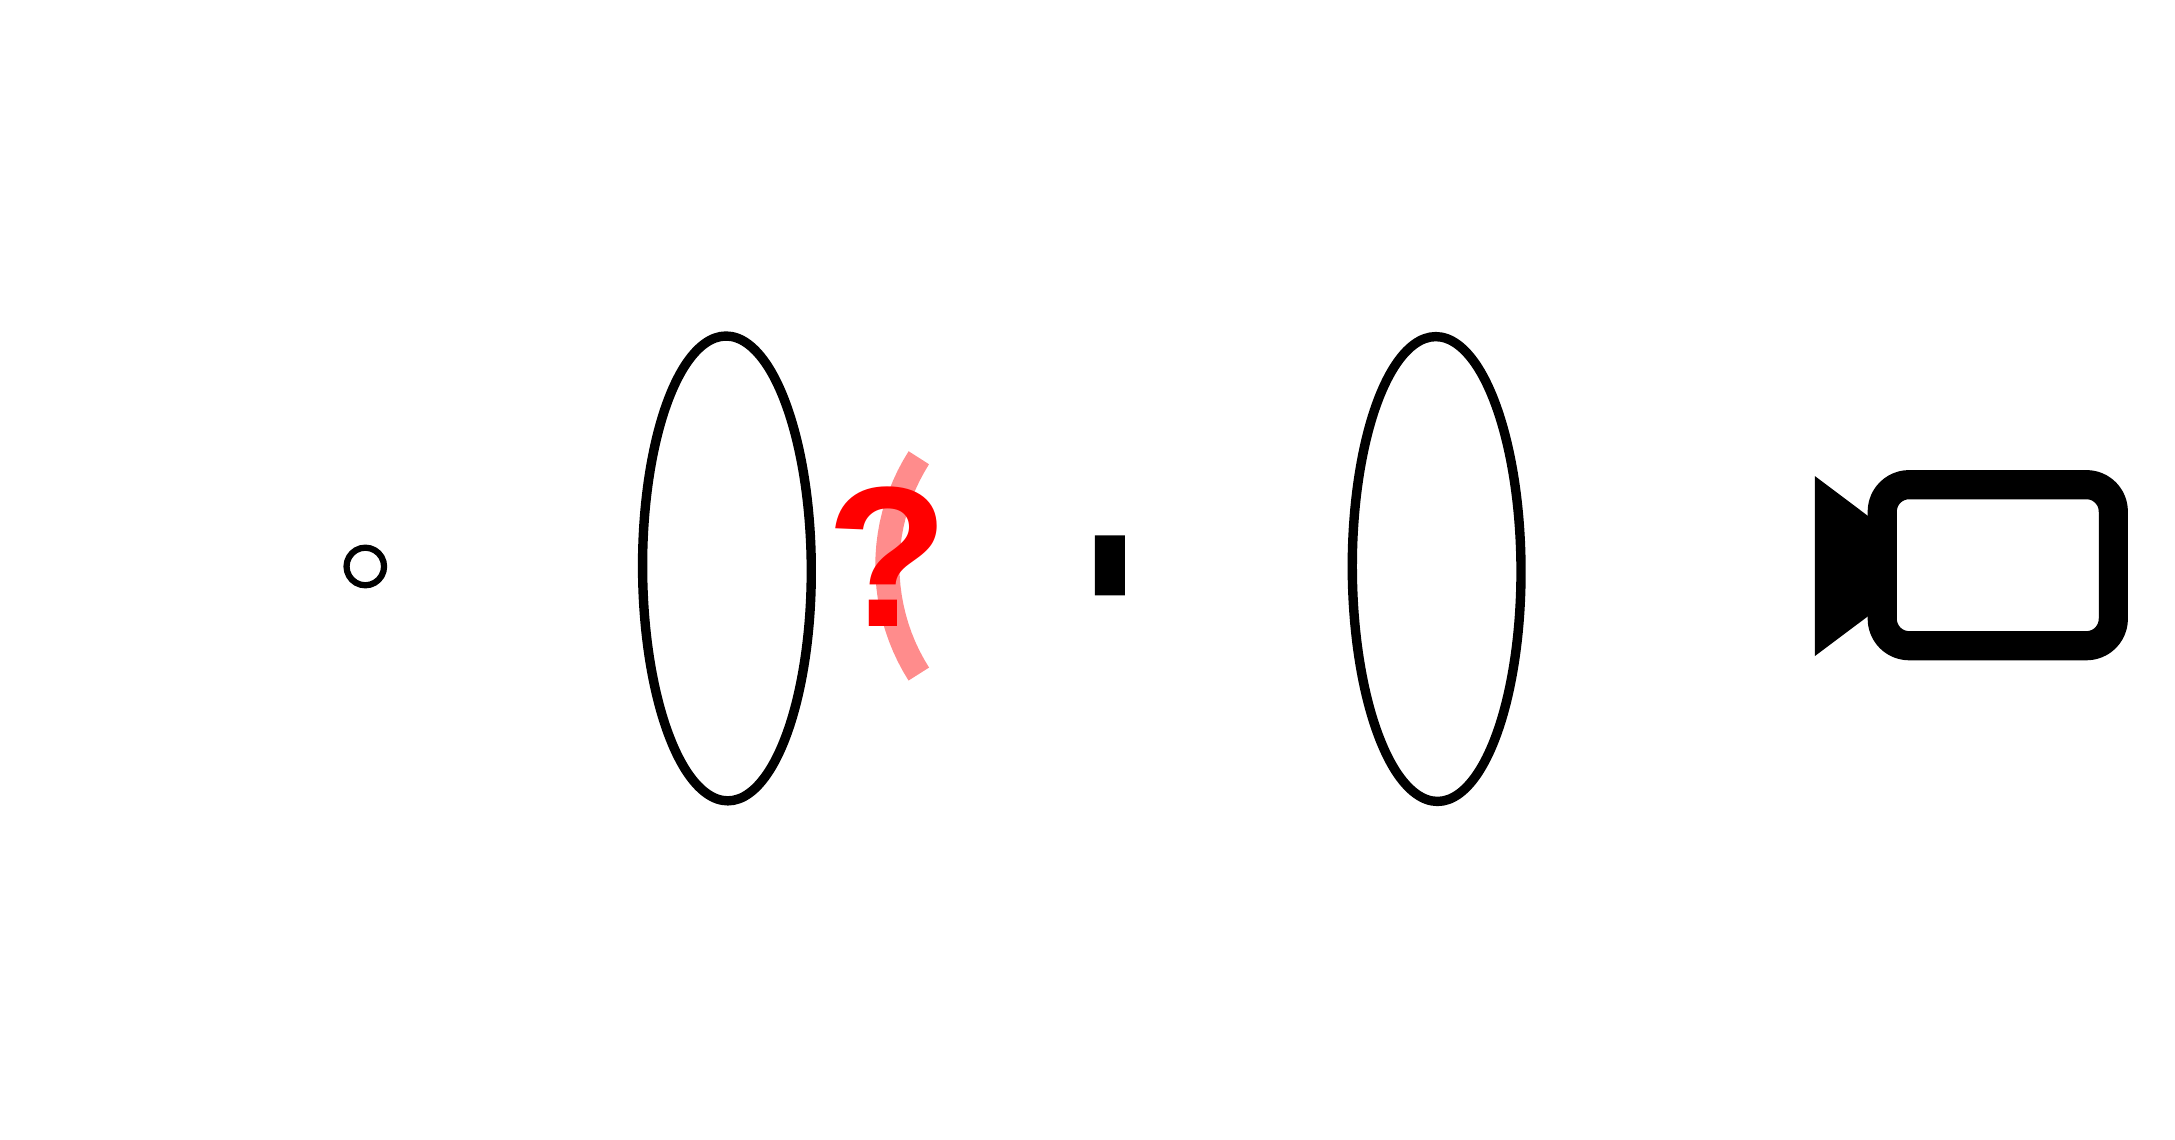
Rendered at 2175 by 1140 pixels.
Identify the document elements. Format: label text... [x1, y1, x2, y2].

text_box [1882, 484, 2114, 646]
text_box [642, 0, 1747, 1140]
text_box [1814, 476, 1875, 657]
text_box ? [783, 438, 994, 677]
